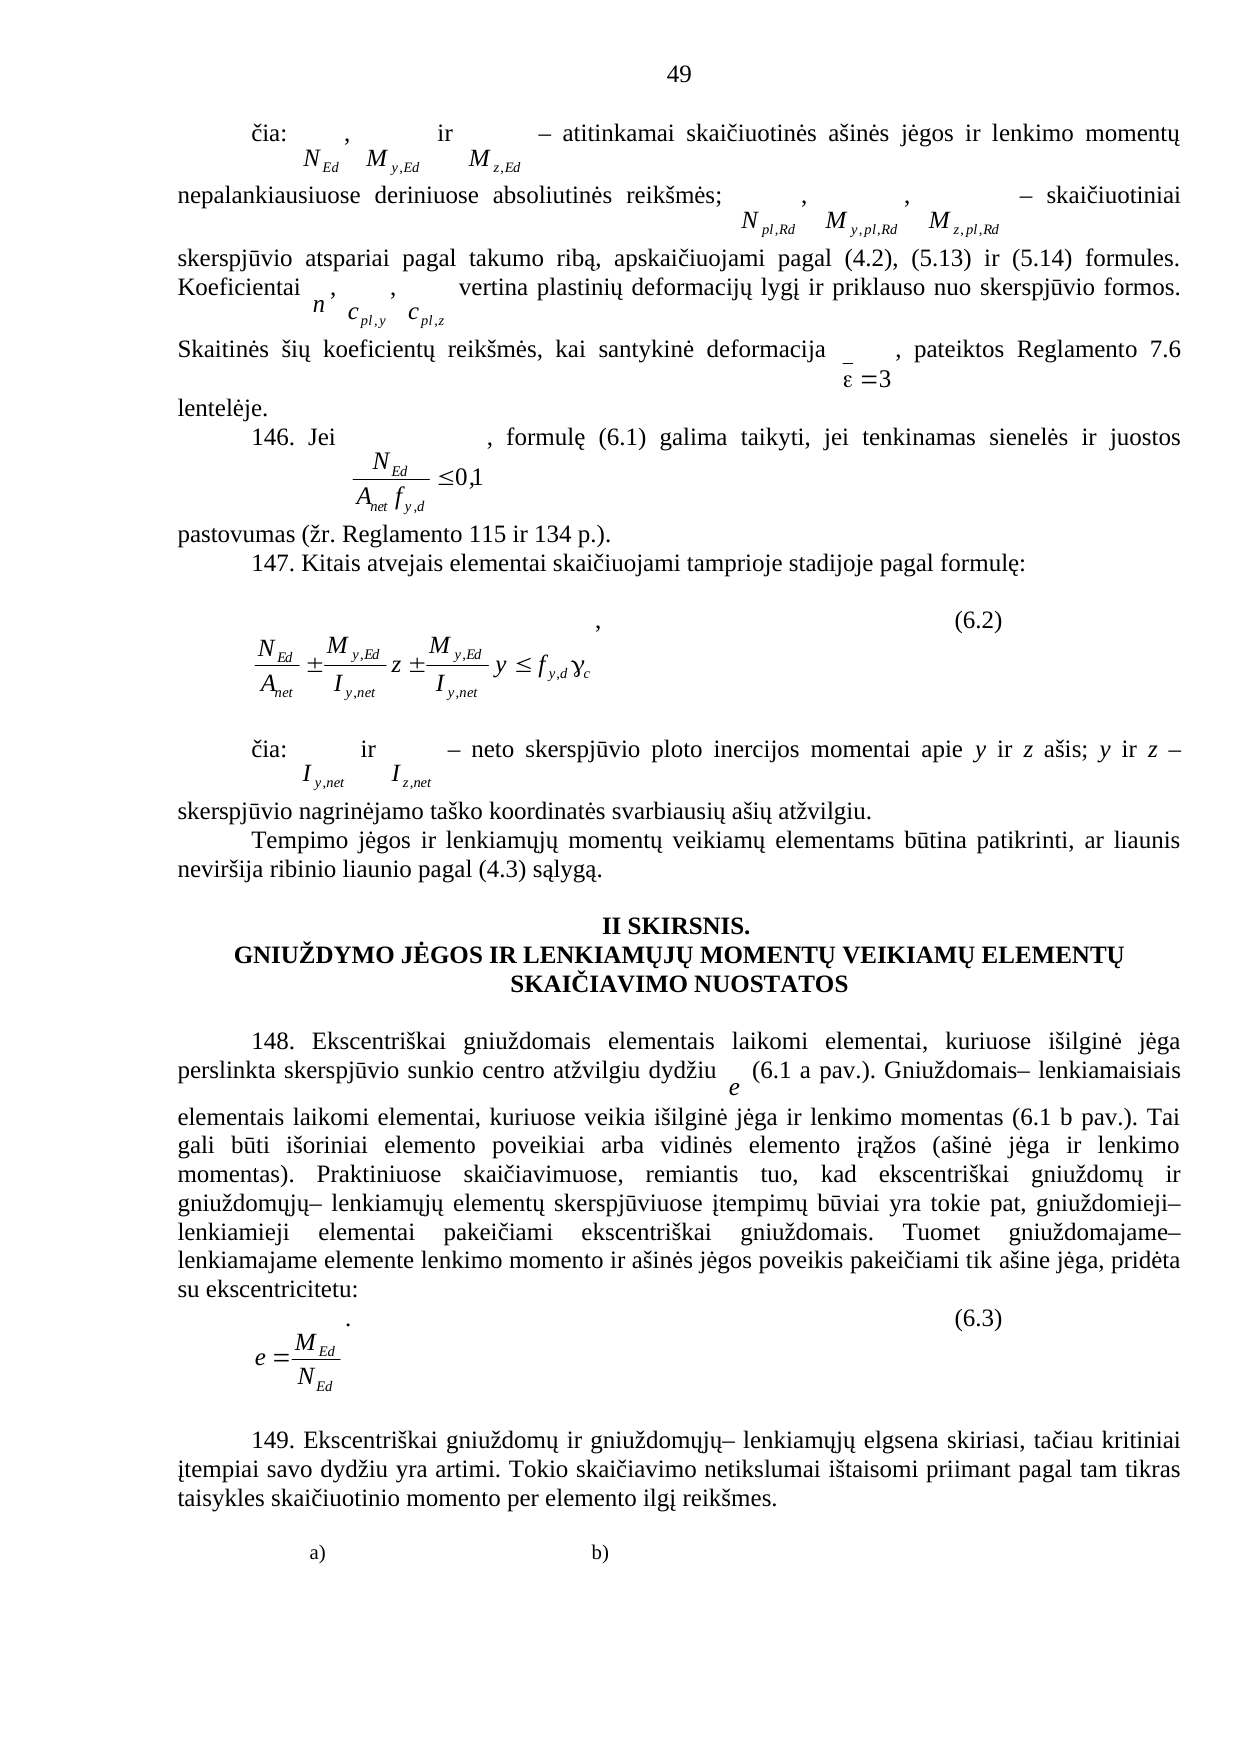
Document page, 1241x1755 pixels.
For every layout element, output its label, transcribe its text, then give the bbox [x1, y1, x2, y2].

text Tempimo jėgos ir lenkiamųjų momentų veikiamų elementams būtina patikrinti, ar liaunis neviršija ribinio liaunio pagal (4.3) sąlygą. [177, 825, 1181, 882]
table_header [743, 1540, 1181, 1564]
table_header b) [458, 1540, 743, 1564]
text . (6.3) [177, 1303, 1181, 1397]
text 147. Kitais atvejais elementai skaičiuojami tamprioje stadijoje pagal formulę: [177, 548, 1181, 576]
text GNIUŽDYMO JĖGOS IR LENKIAMŲJŲ MOMENTŲ VEIKIAMŲ ELEMENTŲ SKAIČIAVIMO NUOSTATOS [177, 940, 1181, 997]
text 148. Ekscentriškai gniuždomais elementais laikomi elementai, kuriuose išilginė jėga perslinkta skerspjūvio sunkio centro atžvilgiu dydžiu (6.1 a pav.). Gniuždomais– lenkiamaisiais elementais laikomi elementai, kuriuose veikia išilginė jėga ir lenkimo momentas (6.1 b pav.). Tai gali būti išoriniai elemento poveikiai arba vidinės elemento įrąžos (ašinė jėga ir lenkimo momentas). Praktiniuose skaičiavimuose, remiantis tuo, kad ekscentriškai gniuždomų ir gniuždomųjų– lenkiamųjų elementų skerspjūviuose įtempimų būviai yra tokie pat, gniuždomieji– lenkiamieji elementai pakeičiami ekscentriškai gniuždomais. Tuomet gniuždomajame– lenkiamajame elemente lenkimo momento ir ašinės jėgos poveikis pakeičiami tik ašine jėga, pridėta su ekscentricitetu: [177, 1026, 1181, 1303]
text 149. Ekscentriškai gniuždomų ir gniuždomųjų– lenkiamųjų elgsena skiriasi, tačiau kritiniai įtempiai savo dydžiu yra artimi. Tokio skaičiavimo netikslumai ištaisomi priimant pagal tam tikras taisykles skaičiuotinio momento per elemento ilgį reikšmes. [177, 1425, 1181, 1512]
text , (6.2) [177, 605, 1181, 705]
text II SKIRSNIS. [177, 911, 1181, 940]
text čia: , ir – atitinkamai skaičiuotinės ašinės jėgos ir lenkimo momentų nepalankiausiuose deriniuose absoliutinės reikšmės; , , – skaičiuotiniai skerspjūvio atspariai pagal takumo ribą, apskaičiuojami pagal (4.2), (5.13) ir (5.14) formules. Koeficientai , , vertina plastinių deformacijų lygį ir priklauso nuo skerspjūvio formos. Skaitinės šių koeficientų reikšmės, kai santykinė deformacija , pateiktos Reglamento 7.6 lentelėje. [177, 118, 1181, 422]
text 146. Jei , formulę (6.1) galima taikyti, jei tenkinamas sienelės ir juostos pastovumas (žr. Reglamento 115 ir 134 p.). [177, 422, 1181, 548]
text čia: ir – neto skerspjūvio ploto inercijos momentai apie y ir z ašis; y ir z – skerspjūvio nagrinėjamo taško koordinatės svarbiausių ašių atžvilgiu. [177, 734, 1181, 825]
table_header a) [177, 1540, 457, 1564]
